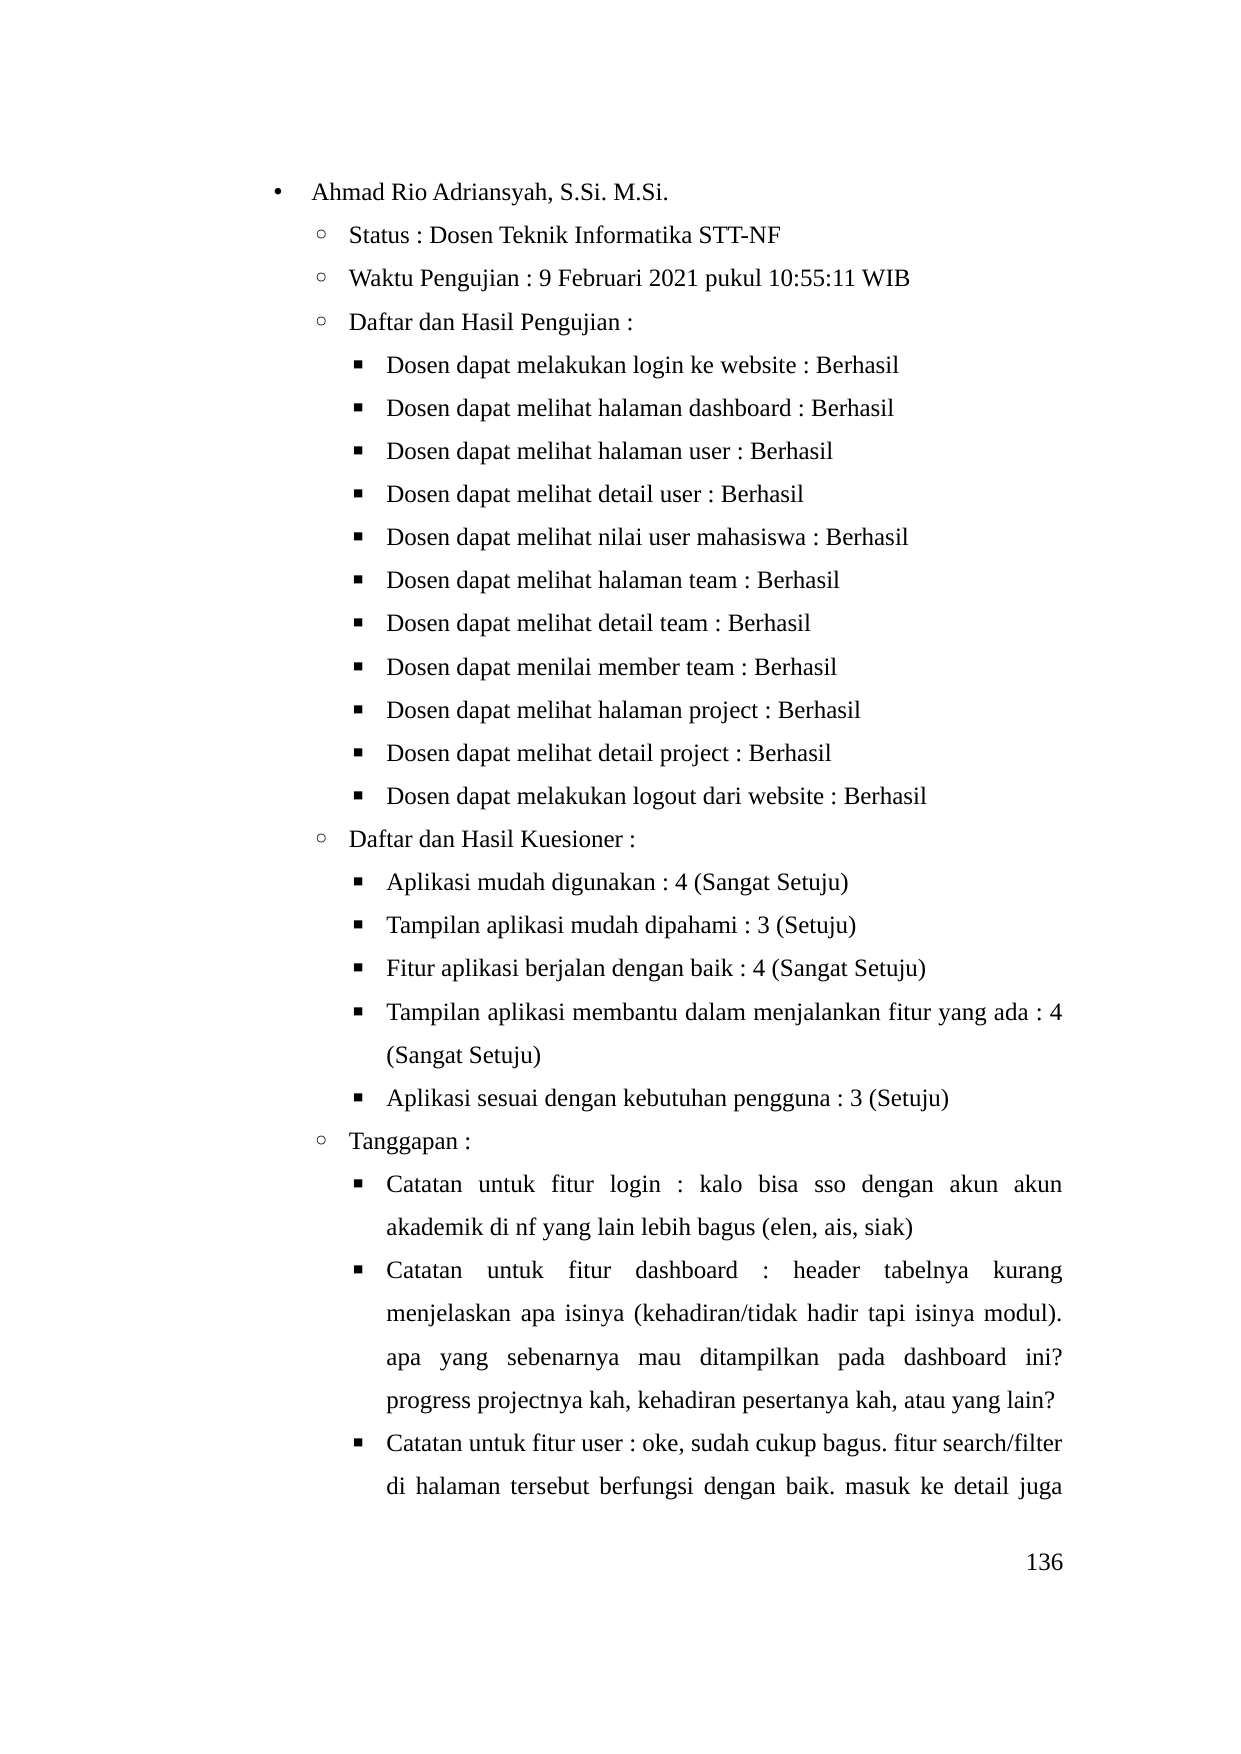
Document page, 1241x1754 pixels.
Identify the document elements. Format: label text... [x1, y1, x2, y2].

list Dosen dapat melihat halaman user : Berhasil [349, 436, 1063, 465]
list Dosen dapat melakukan login ke website : Berhasil [349, 350, 1063, 378]
list Aplikasi mudah digunakan : 4 (Sangat Setuju) [349, 867, 1063, 896]
list Tampilan aplikasi membantu dalam menjalankan fitur yang ada : 4 (Sangat Setuju) [349, 997, 1063, 1068]
list Dosen dapat melihat nilai user mahasiswa : Berhasil [349, 522, 1063, 551]
list Dosen dapat melihat detail project : Berhasil [349, 738, 1063, 767]
list Tanggapan : [311, 1126, 1063, 1155]
list Catatan untuk fitur login : kalo bisa sso dengan akun akun akademik di nf yang lain lebih bagus (elen, ais, siak) [349, 1169, 1063, 1241]
list Dosen dapat melihat detail team : Berhasil [349, 608, 1063, 637]
list Dosen dapat melakukan logout dari website : Berhasil [349, 781, 1063, 810]
list Dosen dapat menilai member team : Berhasil [349, 652, 1063, 680]
list Ahmad Rio Adriansyah, S.Si. M.Si. [274, 177, 1063, 206]
list Catatan untuk fitur dashboard : header tabelnya kurang menjelaskan apa isinya (kehadiran/tidak hadir tapi isinya modul). apa yang sebenarnya mau ditampilkan pada dashboard ini? progress projectnya kah, kehadiran pesertanya kah, atau yang lain? [349, 1255, 1063, 1413]
list Catatan untuk fitur user : oke, sudah cukup bagus. fitur search/filter di halaman tersebut berfungsi dengan baik. masuk ke detail juga [349, 1428, 1063, 1500]
list Aplikasi sesuai dengan kebutuhan pengguna : 3 (Setuju) [349, 1083, 1063, 1112]
list Status : Dosen Teknik Informatika STT-NF [311, 220, 1063, 249]
list Fitur aplikasi berjalan dengan baik : 4 (Sangat Setuju) [349, 953, 1063, 982]
list Dosen dapat melihat halaman dashboard : Berhasil [349, 393, 1063, 422]
list Tampilan aplikasi mudah dipahami : 3 (Setuju) [349, 910, 1063, 939]
list Dosen dapat melihat detail user : Berhasil [349, 479, 1063, 508]
list Waktu Pengujian : 9 Februari 2021 pukul 10:55:11 WIB [311, 263, 1063, 292]
list Dosen dapat melihat halaman project : Berhasil [349, 695, 1063, 723]
list Dosen dapat melihat halaman team : Berhasil [349, 565, 1063, 594]
list Daftar dan Hasil Kuesioner : [311, 824, 1063, 853]
list Daftar dan Hasil Pengujian : [311, 307, 1063, 335]
